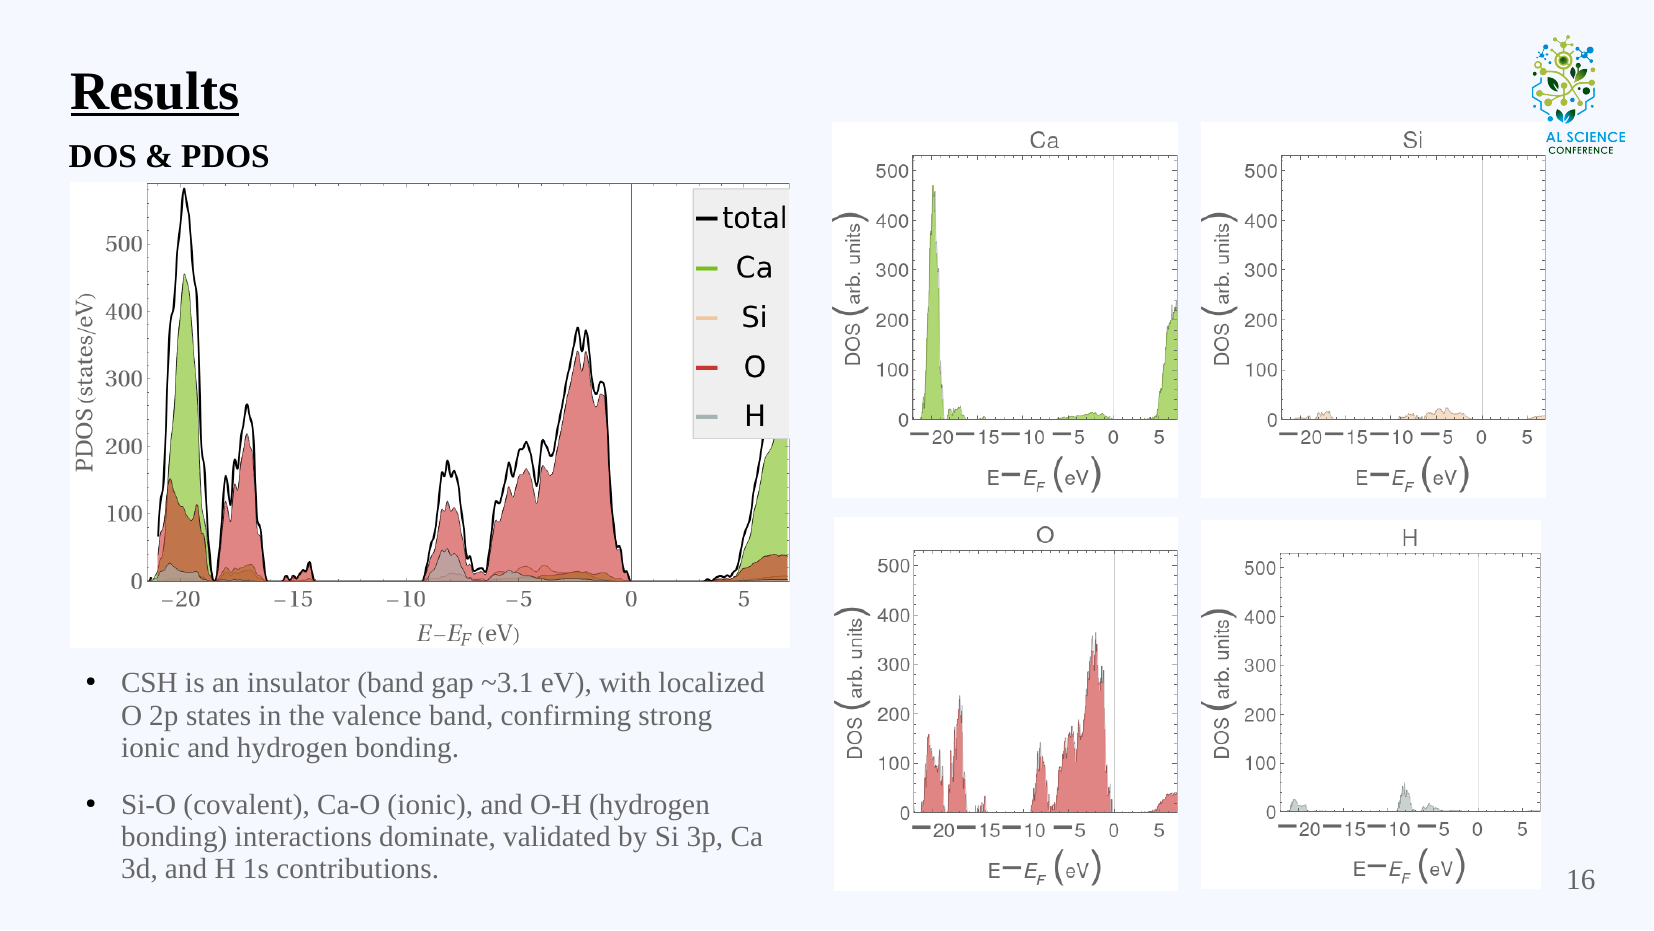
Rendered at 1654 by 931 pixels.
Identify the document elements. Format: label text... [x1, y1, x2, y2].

text_box DOS & PDOS [54, 130, 995, 220]
picture [832, 122, 1178, 498]
picture [1201, 520, 1541, 889]
picture [1201, 35, 1625, 498]
picture [834, 517, 1178, 891]
picture [70, 220, 790, 648]
title Results [70, 41, 1502, 142]
text_box CSH is an insulator (band gap ~3.1 eV), with localized O 2p states in the valence band, confirming strong ionic and hydrogen bonding. Si-O (covalent), Ca-O (ionic), and O-H (hydrogen bonding) interactions dominate, validated by Si 3p, Ca 3d, and H 1s contributions. [70, 659, 792, 925]
